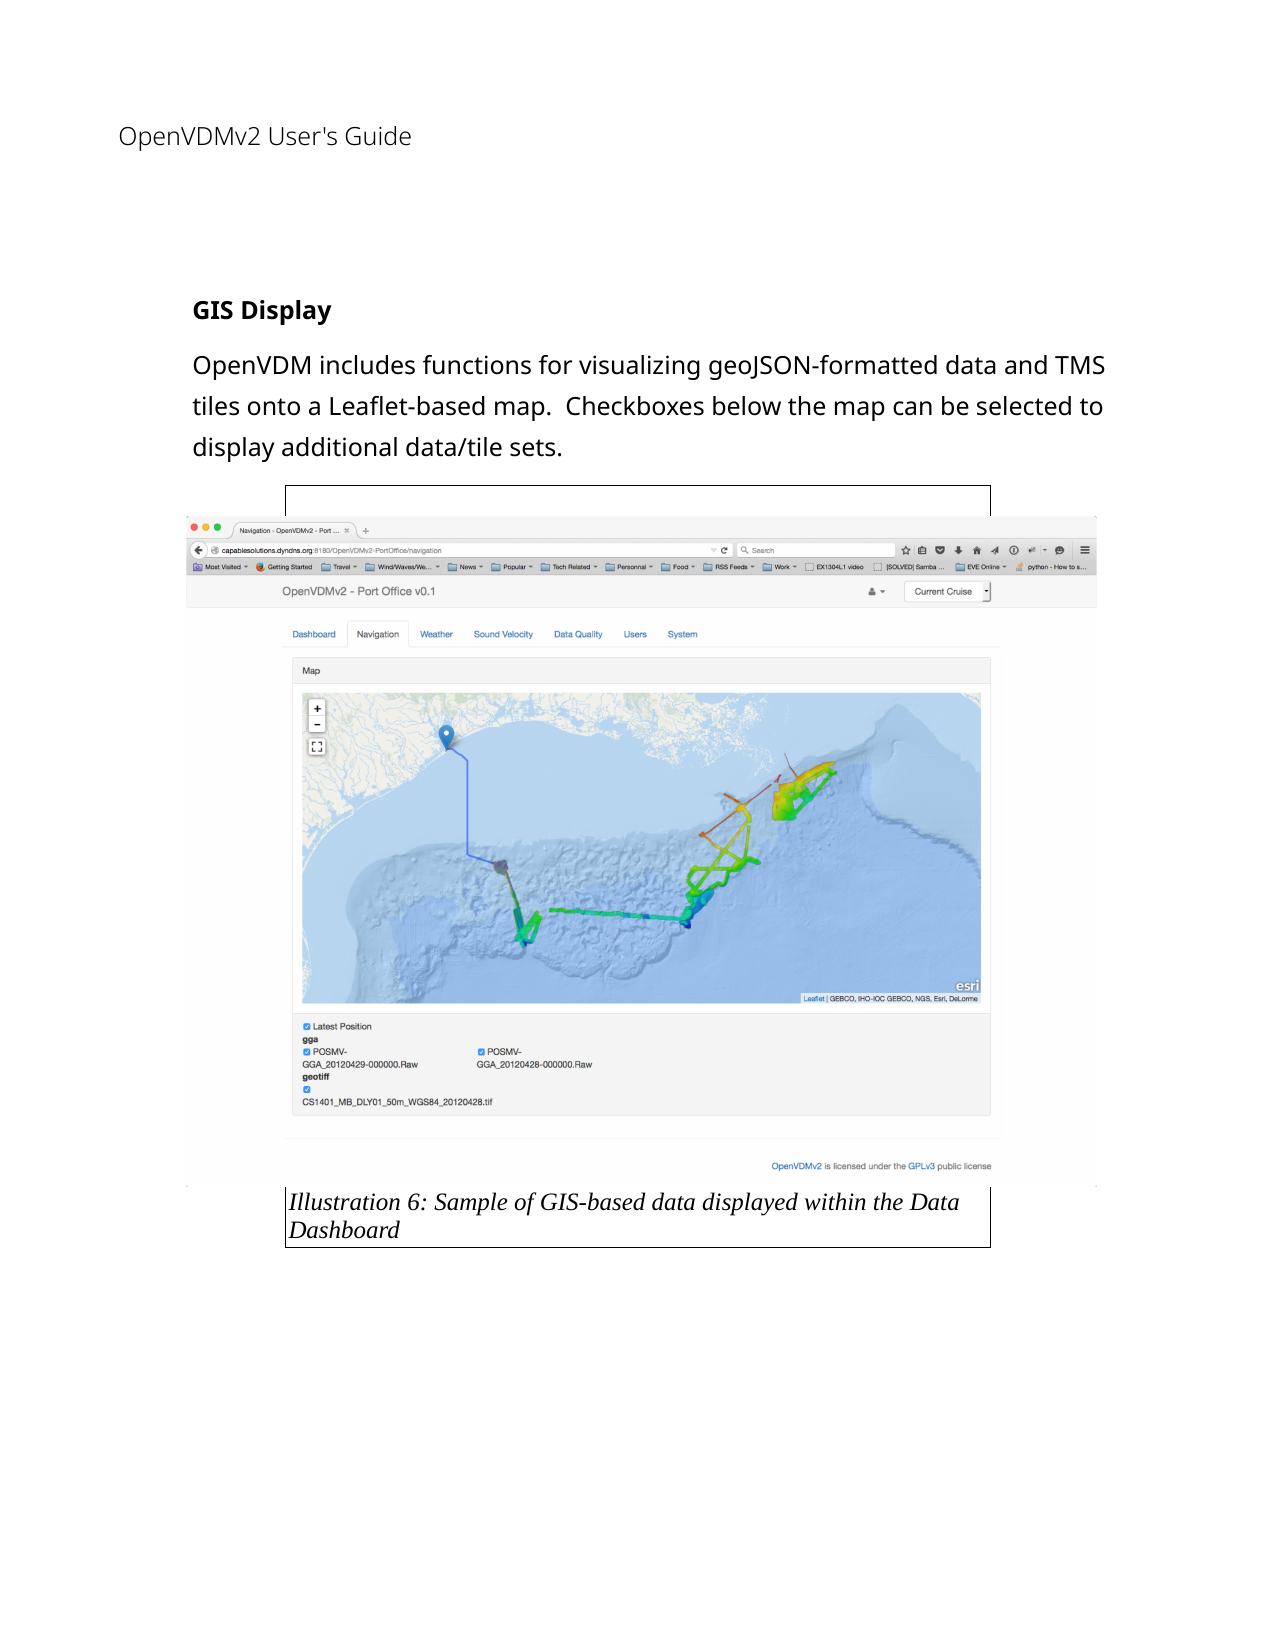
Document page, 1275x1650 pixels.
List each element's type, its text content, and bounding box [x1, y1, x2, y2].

text OpenVDM includes functions for visualizing geoJSON-formatted data and TMS tiles onto a Leaflet-based map. Checkboxes below the map can be selected to display additional data/tile sets. [192, 348, 1157, 464]
picture [186, 516, 1097, 1187]
text GIS Display [192, 292, 1157, 327]
text Illustration 6: Sample of GIS-based data displayed within the Data Dashboard [288, 1187, 987, 1244]
text [288, 501, 987, 516]
